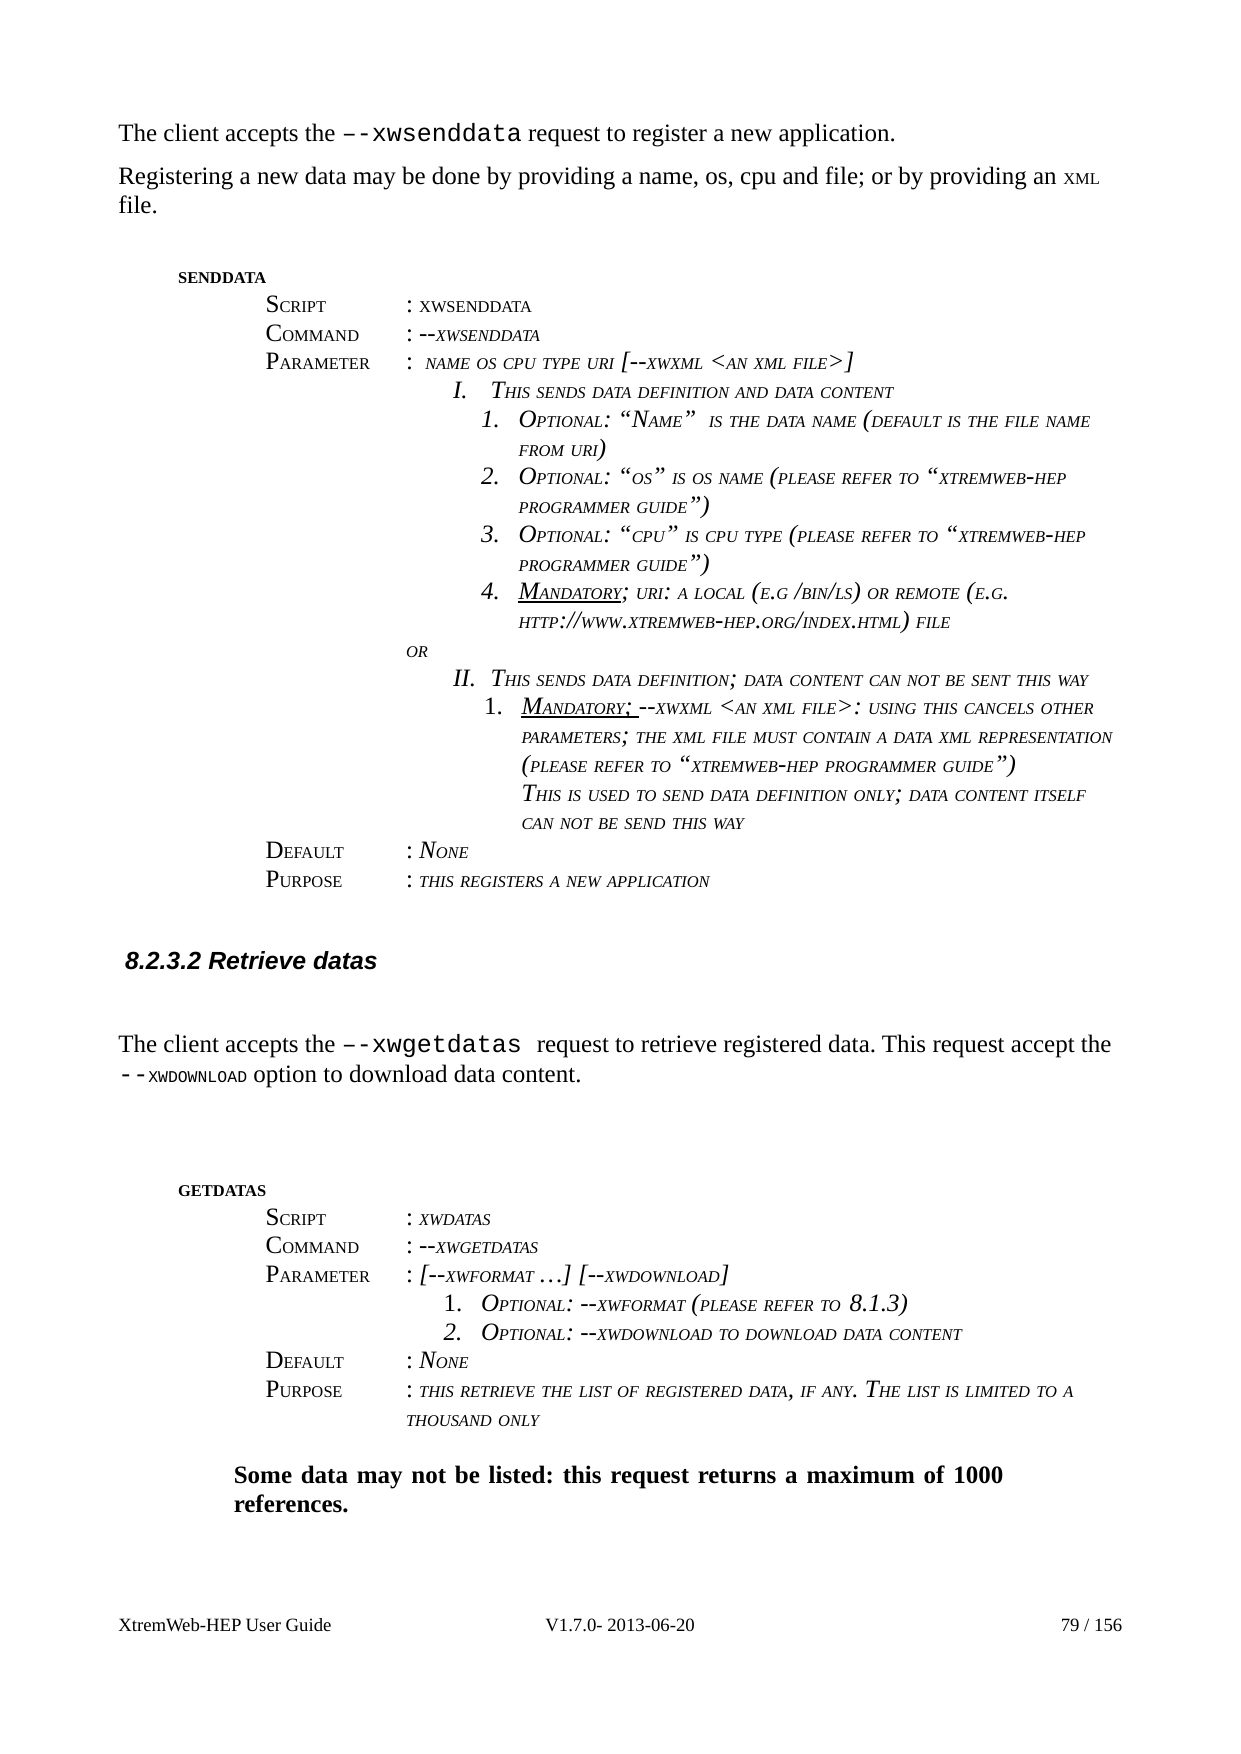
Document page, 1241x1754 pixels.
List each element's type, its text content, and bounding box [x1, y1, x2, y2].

list Mandatory; uri: a local (e.g /bin/ls) or remote (e.g. http://www.xtremweb-hep.org/index.html) file [481, 576, 1122, 634]
text senddata [178, 260, 1122, 289]
text Parameter : name os cpu type uri [--xwxml <an xml file>] [265, 346, 1122, 375]
text Registering a new data may be done by providing a name, os, cpu and file; or by providing an xml file. [118, 161, 1122, 219]
text Command : --xwsenddata [265, 318, 1122, 346]
text Some data may not be listed: this request returns a maximum of 1000 references. [233, 1460, 1004, 1518]
text The client accepts the –-xwsenddata request to register a new application. [118, 118, 1122, 149]
list Optional: “Name” is the data name (default is the file name from uri) [481, 404, 1122, 461]
text Script : xwsenddata [265, 289, 1122, 318]
text Script : xwdatas [265, 1202, 1122, 1230]
text getdatas [178, 1173, 1122, 1202]
text Command : --xwgetdatas [265, 1230, 1122, 1259]
list This sends data definition and data content [453, 375, 1122, 404]
text The client accepts the –-xwgetdatas request to retrieve registered data. This request accept the --xwdownload option to download data content. [118, 1029, 1122, 1090]
list Optional: “os” is os name (please refer to “xtremweb-hep programmer guide”) [481, 461, 1122, 519]
text or [265, 634, 1122, 663]
list Mandatory; --xwxml <an xml file>: using this cancels other parameters; the xml file must contain a data xml representation (please refer to “xtremweb-hep programmer guide”) This is used to send data definition only; data content itself can not be send this way [484, 691, 1122, 835]
text Purpose : this registers a new application [265, 864, 1122, 893]
subtitle Retrieve datas [118, 946, 1122, 975]
text Parameter : [--xwformat …] [--xwdownload] [265, 1259, 1122, 1288]
list This sends data definition; data content can not be sent this way [453, 663, 1122, 691]
list Optional: “cpu” is cpu type (please refer to “xtremweb-hep programmer guide”) [481, 519, 1122, 576]
text Default : None [265, 1345, 1122, 1374]
text Purpose : this retrieve the list of registered data, if any. The list is limited to a thousand only [265, 1374, 1122, 1432]
list Optional: --xwformat (please refer to 8.1.3) [443, 1288, 1122, 1317]
list Optional: --xwdownload to download data content [443, 1317, 1122, 1345]
text Default : None [265, 835, 1122, 864]
